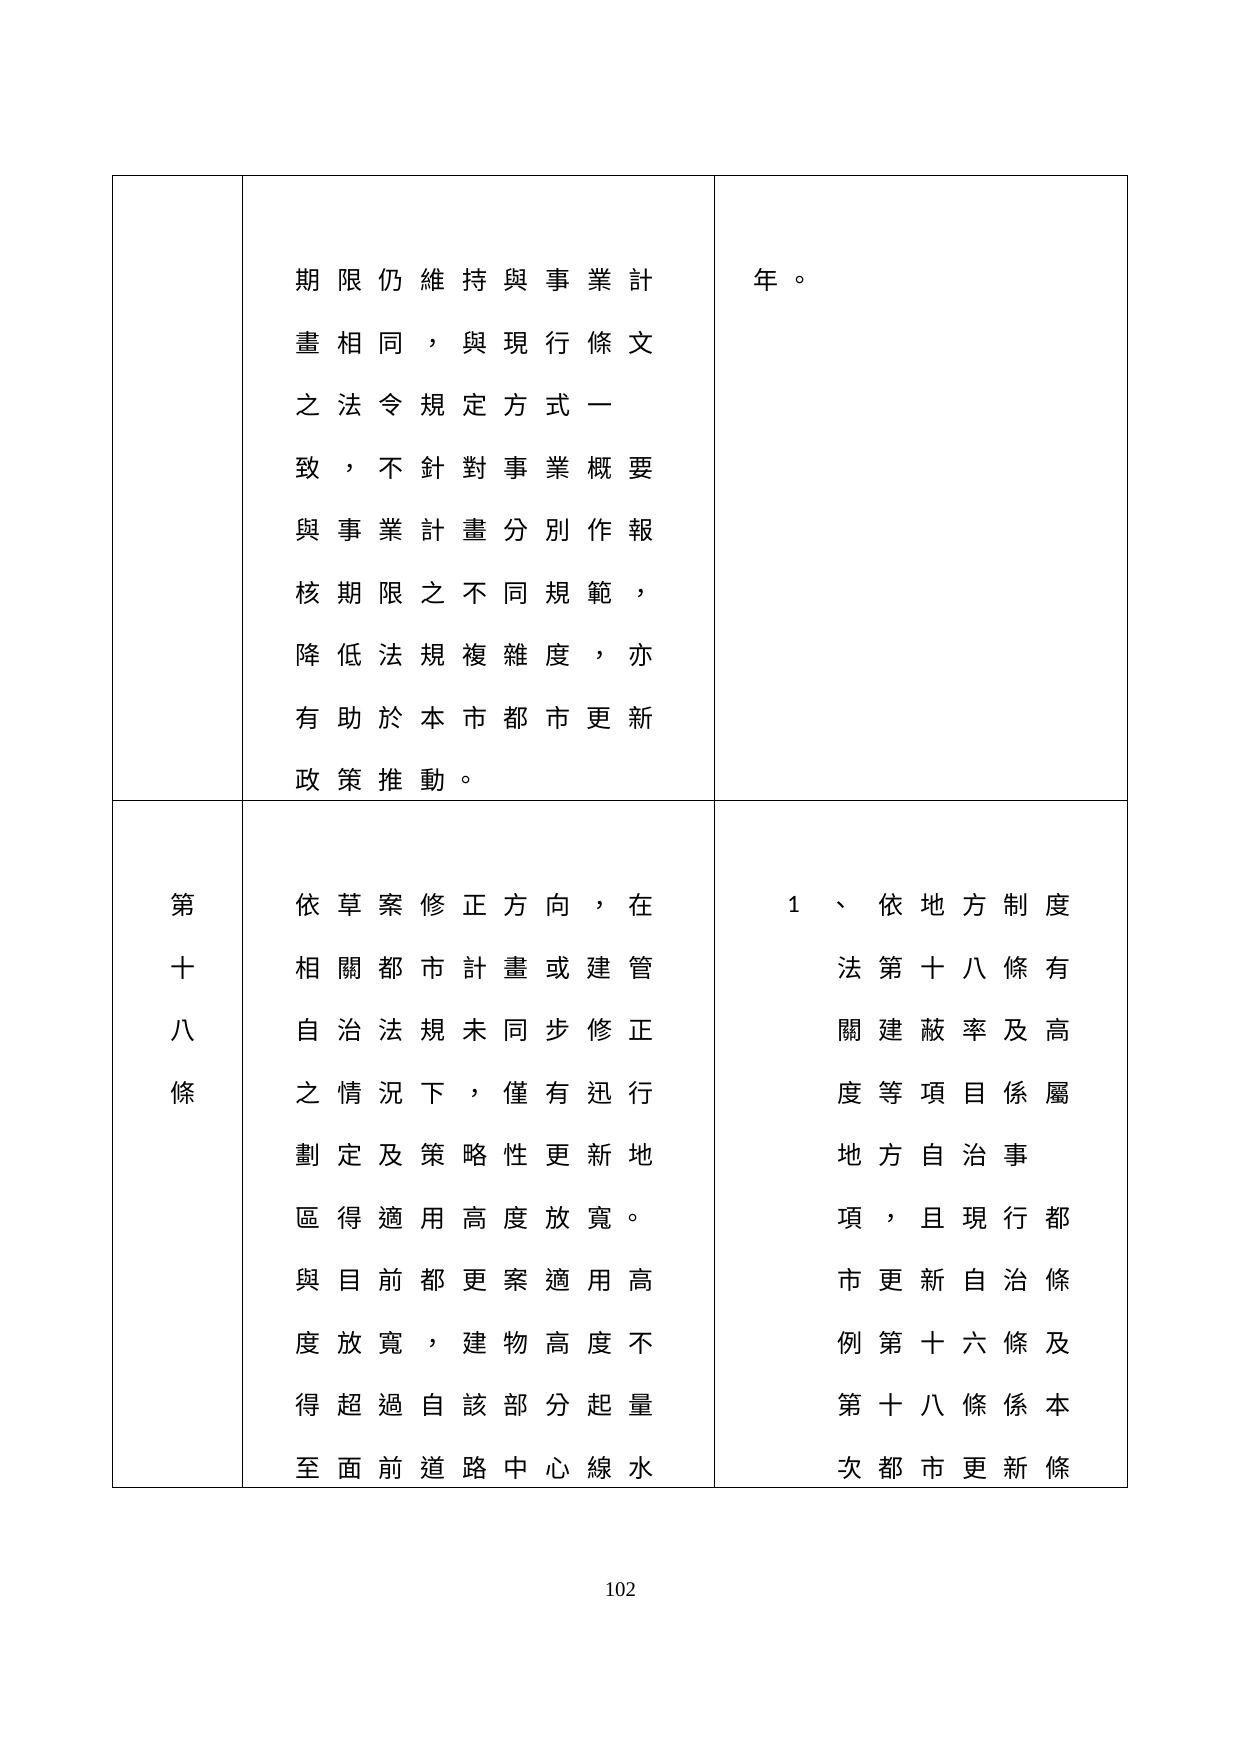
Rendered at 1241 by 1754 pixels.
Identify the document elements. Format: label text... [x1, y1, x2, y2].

table_cell 依地方制度法第十八條有關建蔽率及高度等項目係屬地方自治事項，且現行都市更新自治條例第十六條及第十八條係本次都市更新條 [715, 801, 1127, 1487]
table_cell 第十八條 [113, 801, 242, 1487]
table_cell 年。 [715, 176, 1127, 800]
table_cell 期限仍維持與事業計畫相同，與現行條文之法令規定方式一致，不針對事業概要與事業計畫分別作報核期限之不同規範，降低法規複雜度，亦有助於本市都市更新政策推動。 [243, 176, 714, 800]
table_cell 依草案修正方向，在相關都市計畫或建管自治法規未同步修正之情況下，僅有迅行劃定及策略性更新地區得適用高度放寬。與目前都更案適用高度放寬，建物高度不得超過自該部分起量至面前道路中心線水 [243, 801, 714, 1487]
table_cell [113, 176, 242, 800]
